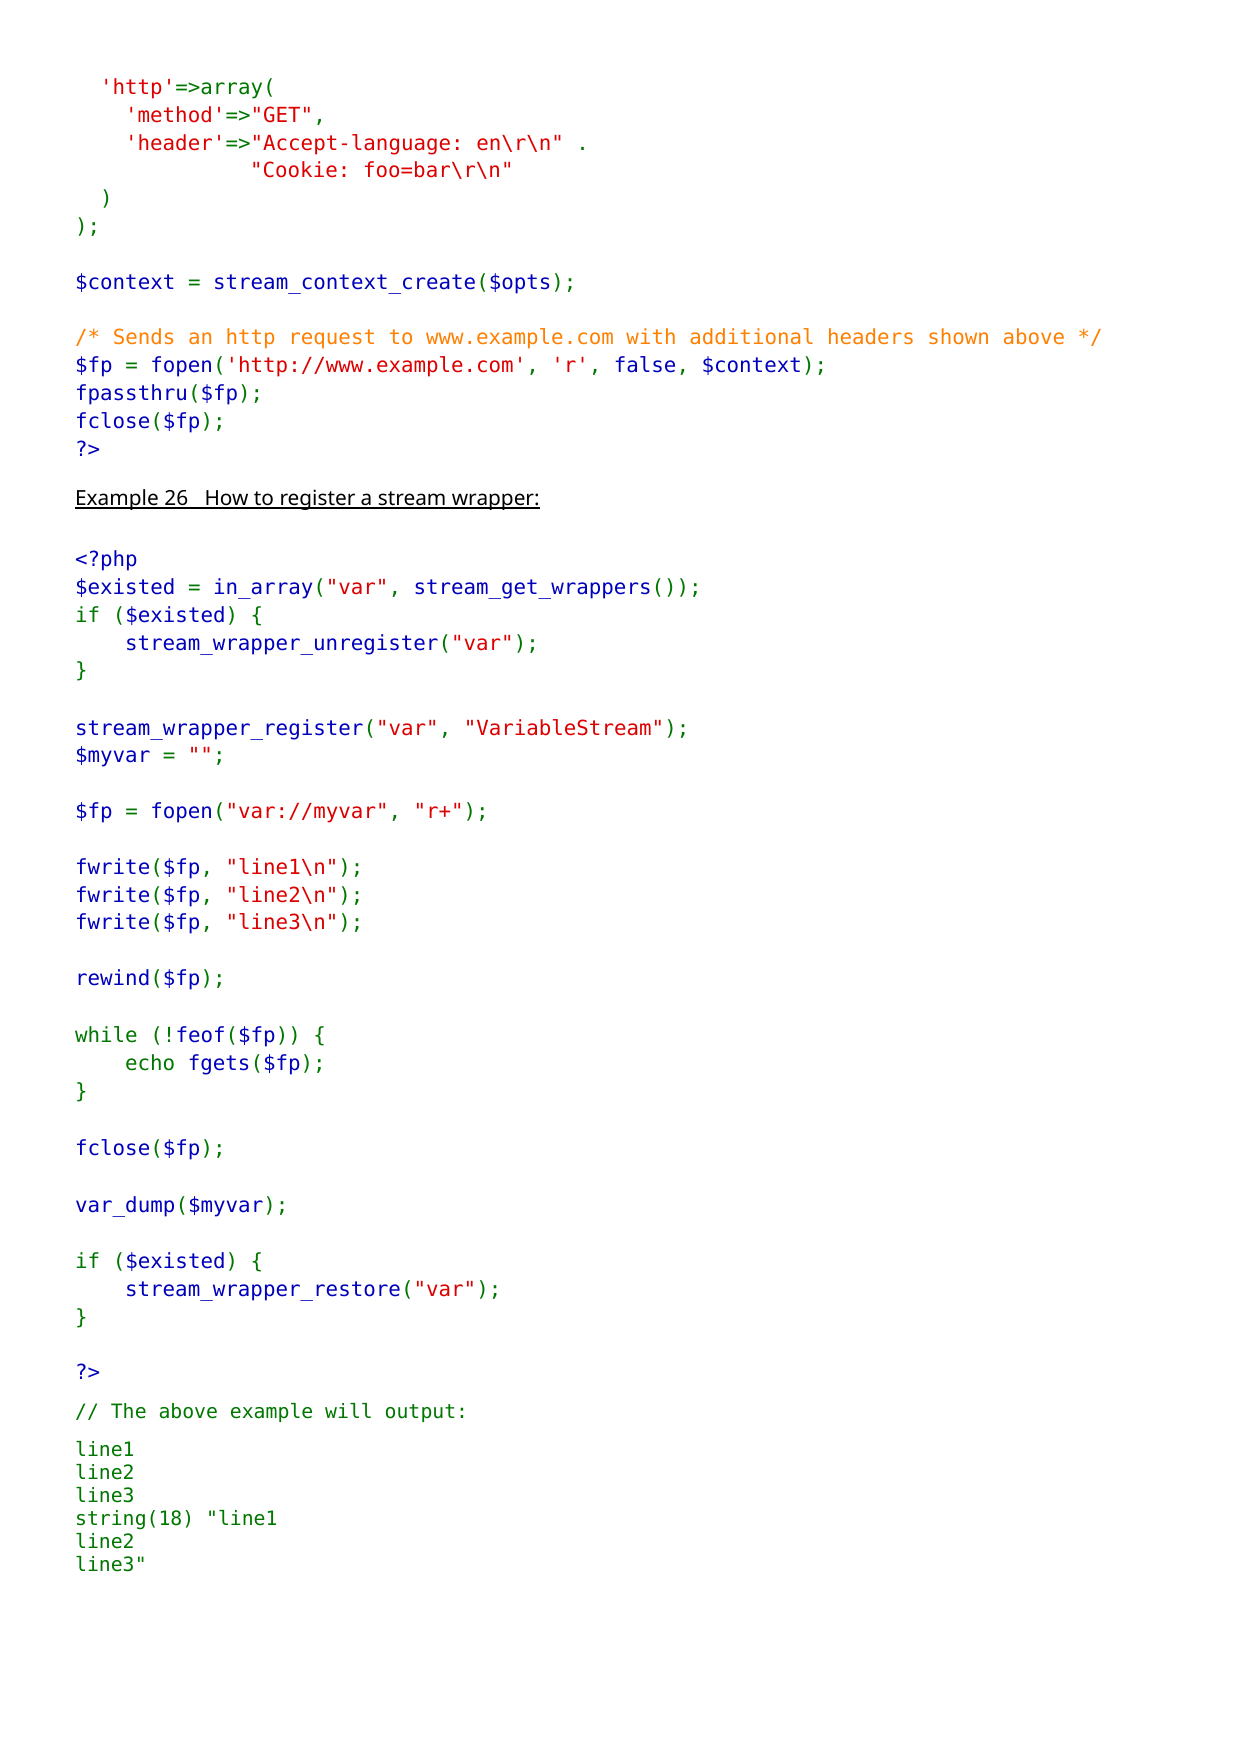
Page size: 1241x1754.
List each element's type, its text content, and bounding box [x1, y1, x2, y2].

text line3 [75, 1484, 1166, 1507]
text line2 [75, 1461, 1166, 1484]
text Example 26 How to register a stream wrapper: [75, 482, 1166, 512]
text // The above example will output: [75, 1400, 1166, 1423]
text string(18) "line1 [75, 1507, 1166, 1530]
text line2 [75, 1530, 1166, 1553]
text stream_wrapper_register("var", "VariableStream"); $myvar = ""; $fp = fopen("var://myvar", "r+"); fwrite($fp, "line1\n"); fwrite($fp, "line2\n"); fwrite($fp, "line3\n"); rewind($fp); [75, 716, 1166, 990]
text fclose($fp); [75, 1136, 1166, 1161]
text while (!feof($fp)) { echo fgets($fp); } [75, 1023, 1166, 1103]
text 'http'=>array( 'method'=>"GET", 'header'=>"Accept-language: en\r\n" . "Cookie: foo=bar\r\n" ) ); $context = stream_context_create($opts); /* Sends an http request to www.example.com with additional headers shown above */ $fp = fopen('http://www.example.com', 'r', false, $context); fpassthru($fp); fclose($fp); ?> [75, 75, 1166, 461]
text <?php $existed = in_array("var", stream_get_wrappers()); if ($existed) { stream_wrapper_unregister("var"); } [75, 547, 1166, 683]
text line1 [75, 1438, 1166, 1461]
text var_dump($myvar); if ($existed) { stream_wrapper_restore("var"); } ?> [75, 1193, 1166, 1385]
text line3" [75, 1553, 1166, 1576]
